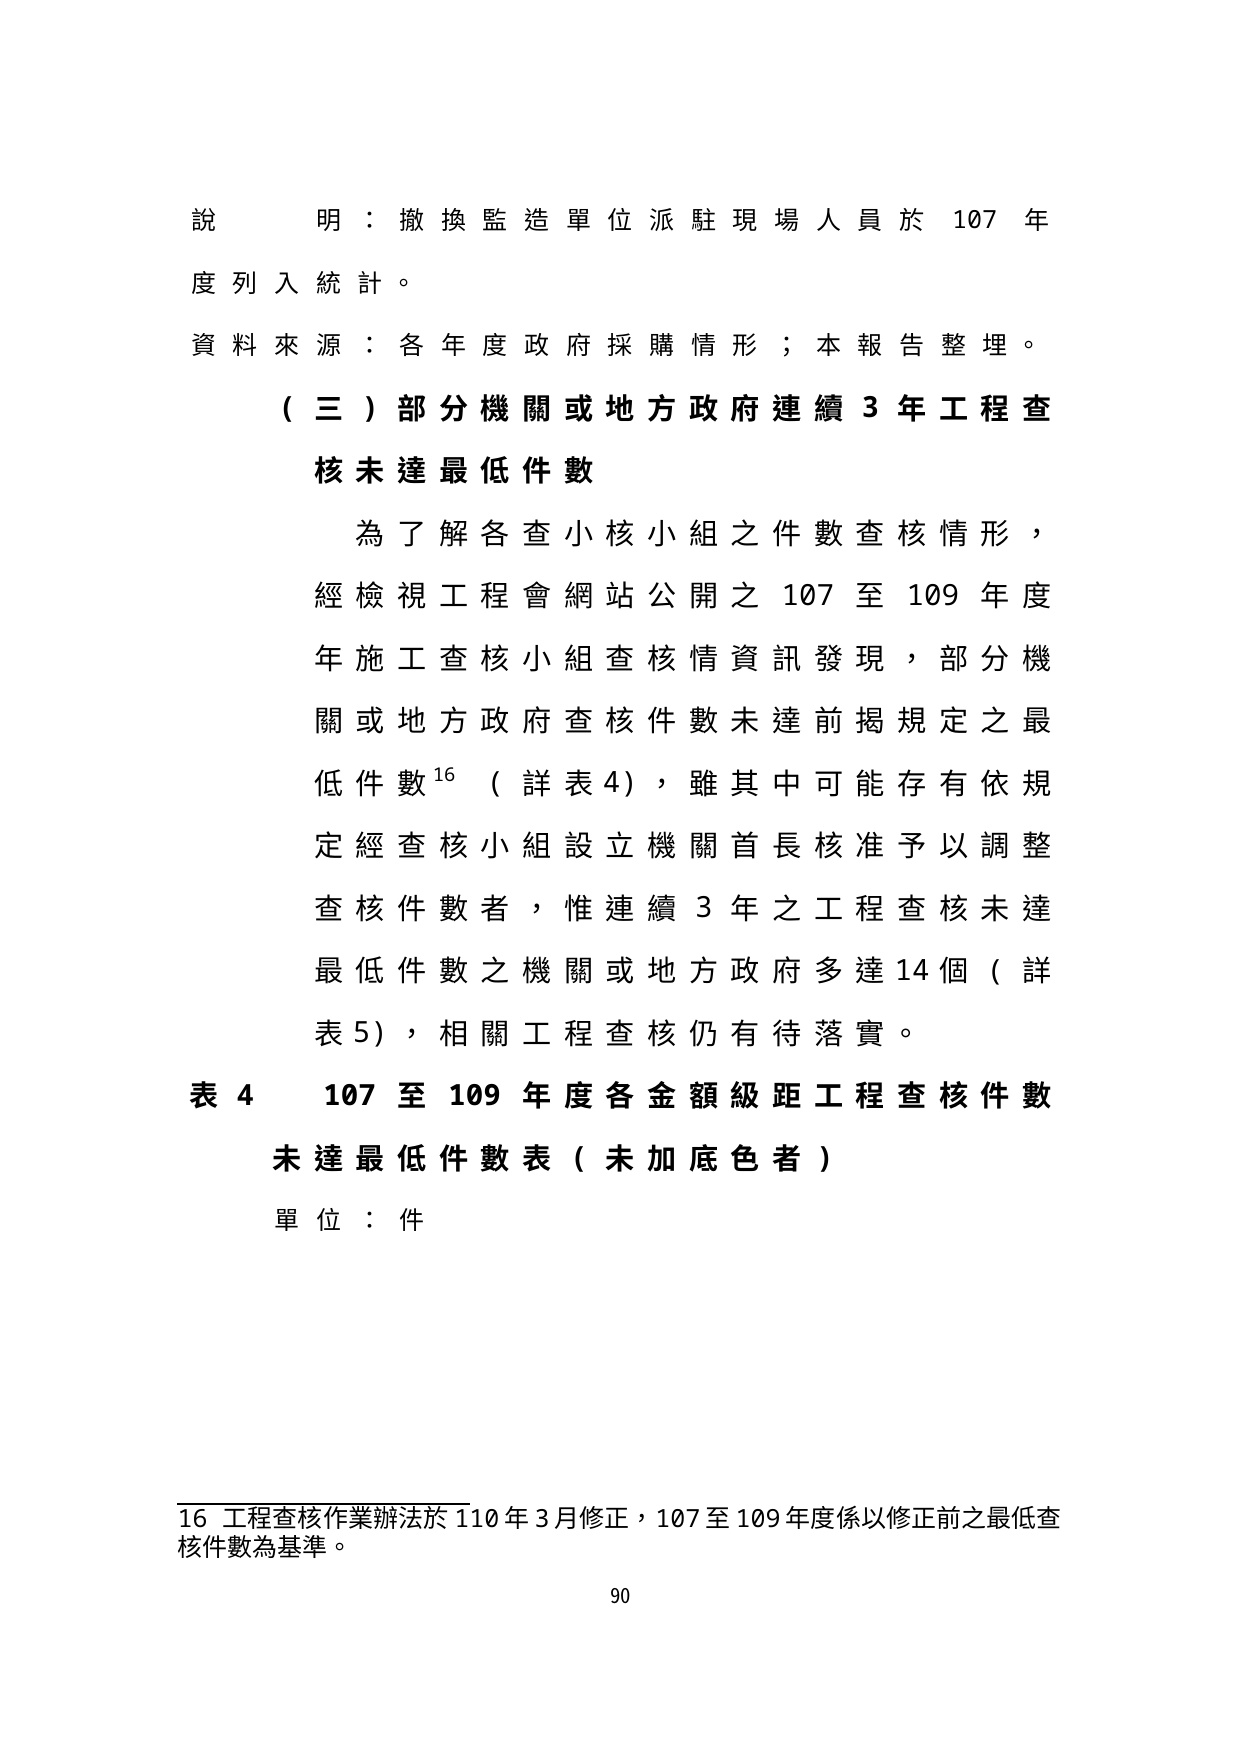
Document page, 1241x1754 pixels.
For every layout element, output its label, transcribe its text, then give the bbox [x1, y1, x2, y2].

text 工程查核作業辦法於110年3月修正，107至109年度係以修正前之最低查核件數為基準。 [177, 1504, 1063, 1562]
text 說 明：撤換監造單位派駐現場人員於107年度列入統計。 [183, 177, 1058, 302]
text (三)部分機關或地方政府連續3年工程查核未達最低件數 [242, 365, 1058, 490]
text 資料來源：各年度政府採購情形；本報告整埋。 [183, 302, 1058, 365]
text 表4 107至109年度各金額級距工程查核件數未達最低件數表(未加底色者) 單位：件 [183, 1052, 1087, 1240]
text 為了解各查小核小組之件數查核情形，經檢視工程會網站公開之107至109年度年施工查核小組查核情資訊發現，部分機關或地方政府查核件數未達前揭規定之最低件數(詳表4)，雖其中可能存有依規定經查核小組設立機關首長核准予以調整查核件數者，惟連續3年之工程查核未達最低件數之機關或地方政府多達14個(詳表5)，相關工程查核仍有待落實。 [271, 490, 1058, 1052]
